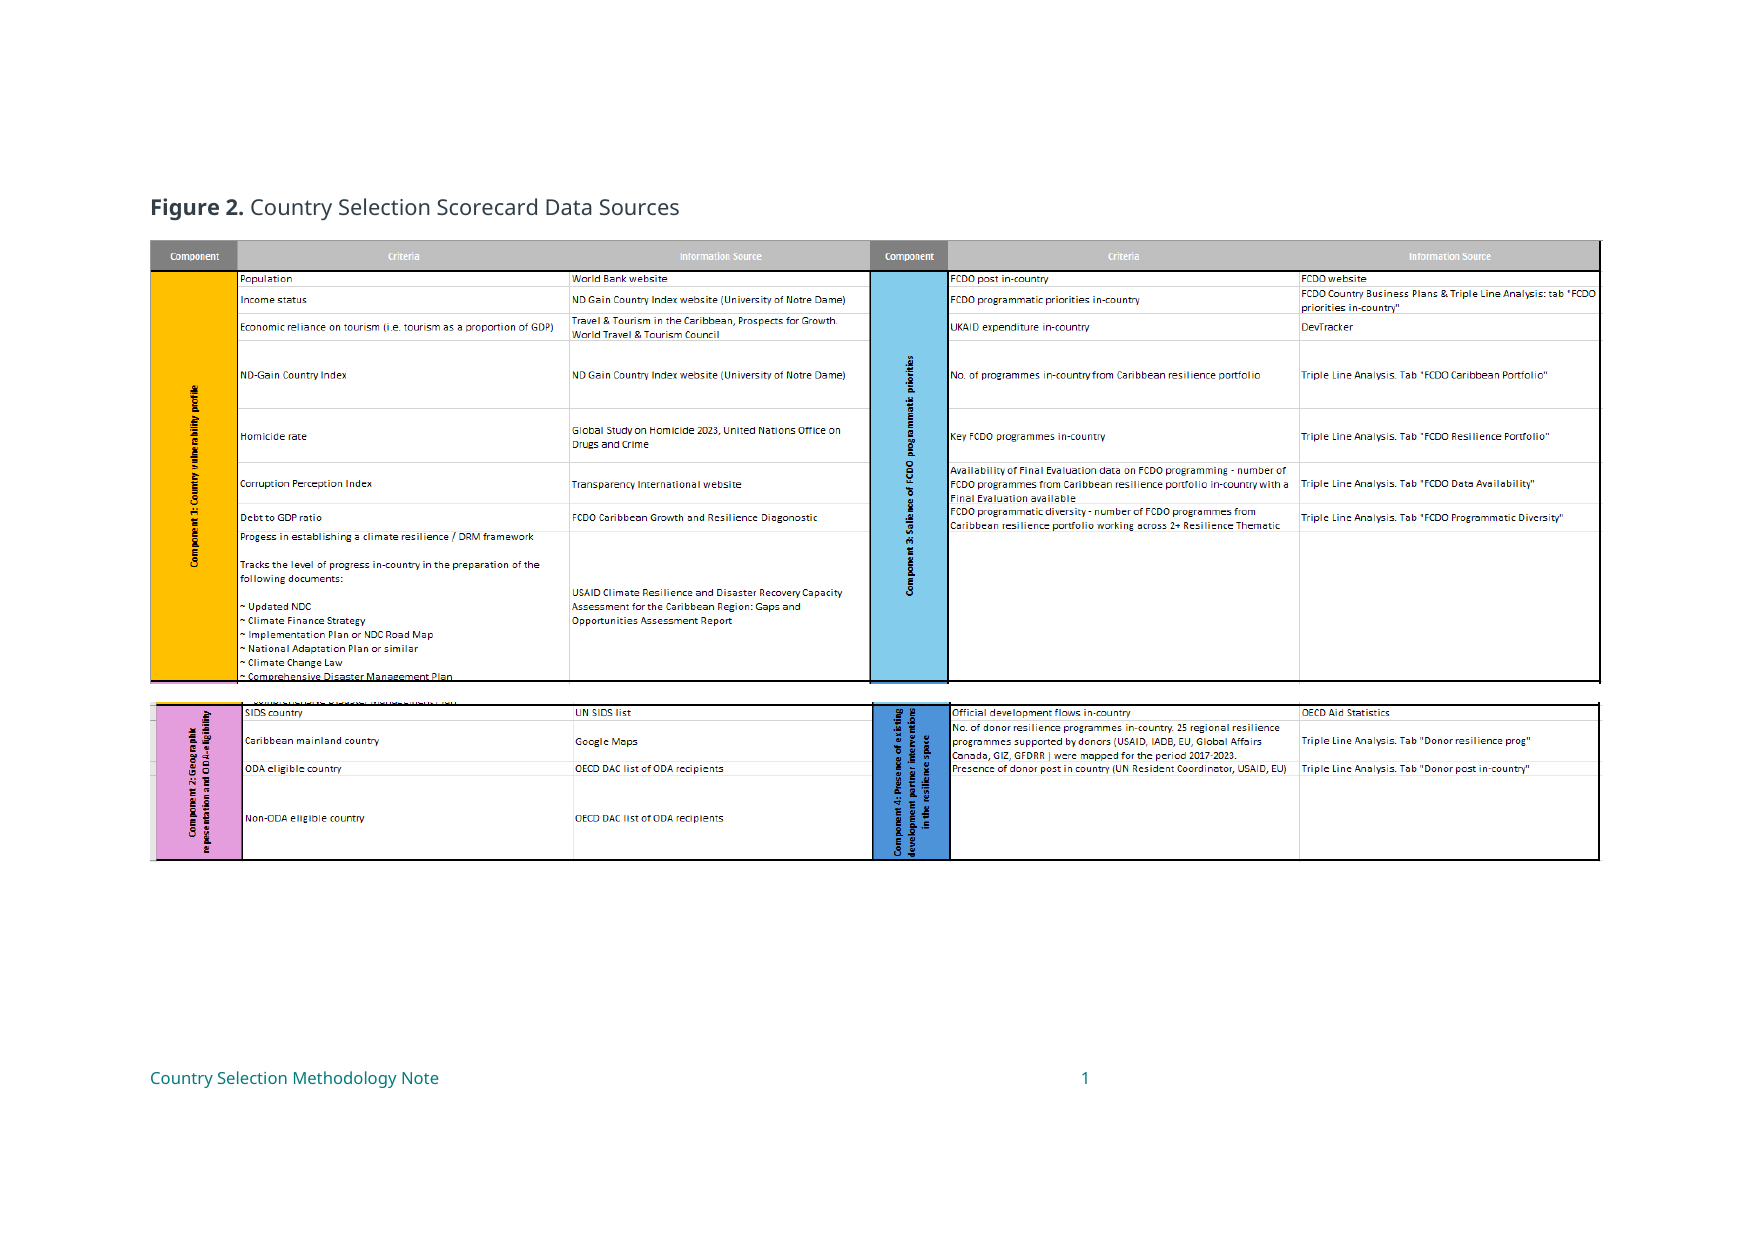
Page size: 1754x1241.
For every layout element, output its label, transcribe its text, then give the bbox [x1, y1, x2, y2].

list Figure 2. Country Selection Scorecard Data Sources [150, 192, 1604, 222]
